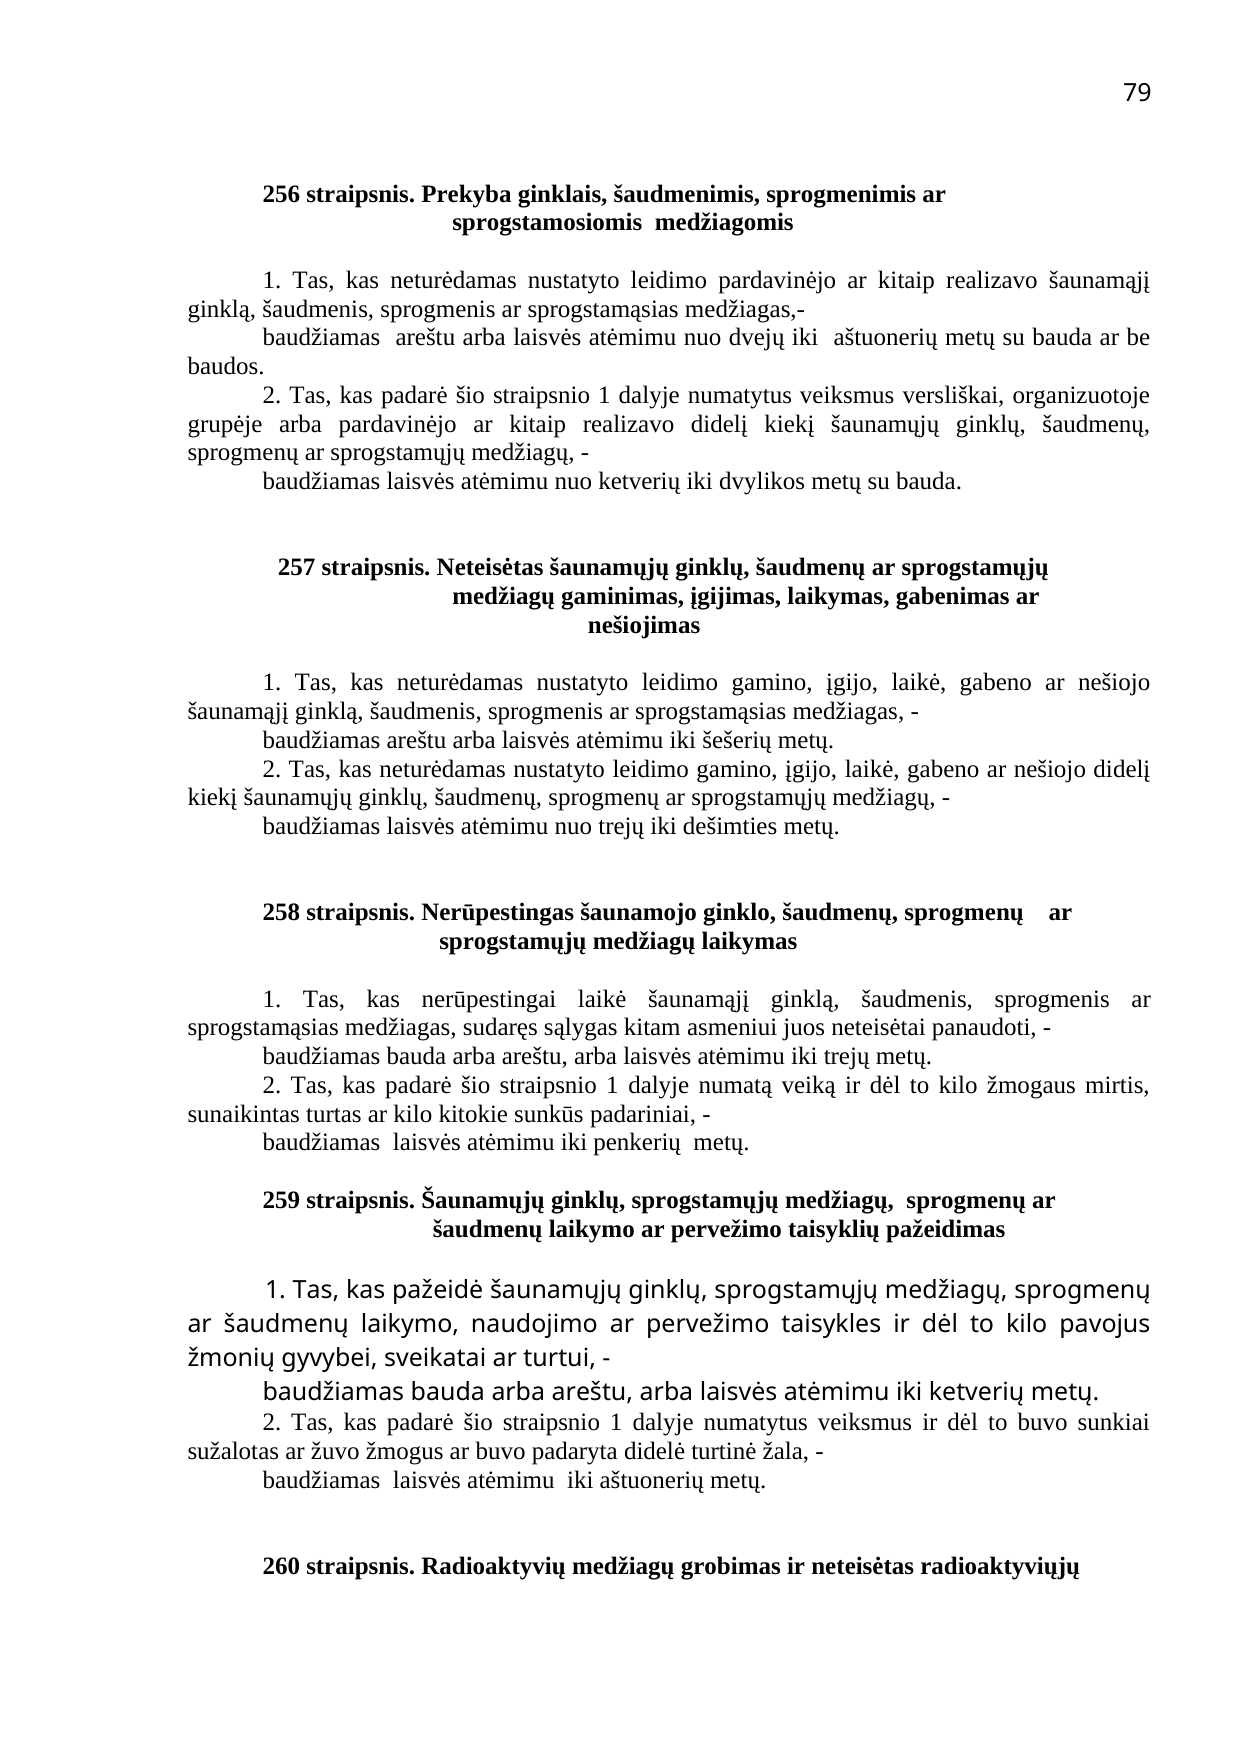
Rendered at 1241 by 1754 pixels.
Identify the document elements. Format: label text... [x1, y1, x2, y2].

text baudžiamas laisvės atėmimu nuo ketverių iki dvylikos metų su bauda. [187, 466, 1152, 495]
text 1. Tas, kas neturėdamas nustatyto leidimo pardavinėjo ar kitaip realizavo šaunamąjį ginklą, šaudmenis, sprogmenis ar sprogstamąsias medžiagas,- [187, 265, 1152, 322]
text 2. Tas, kas neturėdamas nustatyto leidimo gamino, įgijo, laikė, gabeno ar nešiojo didelį kiekį šaunamųjų ginklų, šaudmenų, sprogmenų ar sprogstamųjų medžiagų, - [187, 754, 1152, 811]
text sprogstamųjų medžiagų laikymas [187, 926, 1152, 955]
text 1. Tas, kas neturėdamas nustatyto leidimo gamino, įgijo, laikė, gabeno ar nešiojo šaunamąjį ginklą, šaudmenis, sprogmenis ar sprogstamąsias medžiagas, - [187, 667, 1152, 725]
text baudžiamas laisvės atėmimu nuo trejų iki dešimties metų. [187, 811, 1152, 840]
text 1. Tas, kas nerūpestingai laikė šaunamąjį ginklą, šaudmenis, sprogmenis ar sprogstamąsias medžiagas, sudaręs sąlygas kitam asmeniui juos neteisėtai panaudoti, - [187, 984, 1152, 1041]
text šaudmenų laikymo ar pervežimo taisyklių pažeidimas [187, 1214, 1152, 1242]
text sprogstamosiomis medžiagomis [187, 207, 1152, 236]
text 1. Tas, kas pažeidė šaunamųjų ginklų, sprogstamųjų medžiagų, sprogmenų ar šaudmenų laikymo, naudojimo ar pervežimo taisykles ir dėl to kilo pavojus žmonių gyvybei, sveikatai ar turtui, - [187, 1271, 1152, 1373]
text baudžiamas laisvės atėmimu iki penkerių metų. [187, 1127, 1152, 1156]
text baudžiamas bauda arba areštu, arba laisvės atėmimu iki ketverių metų. [187, 1373, 1152, 1407]
text 2. Tas, kas padarė šio straipsnio 1 dalyje numatą veiką ir dėl to kilo žmogaus mirtis, sunaikintas turtas ar kilo kitokie sunkūs padariniai, - [187, 1070, 1152, 1127]
text medžiagų gaminimas, įgijimas, laikymas, gabenimas ar [187, 581, 1152, 610]
text 258 straipsnis. Nerūpestingas šaunamojo ginklo, šaudmenų, sprogmenų ar [187, 897, 1152, 926]
text 2. Tas, kas padarė šio straipsnio 1 dalyje numatytus veiksmus ir dėl to buvo sunkiai sužalotas ar žuvo žmogus ar buvo padaryta didelė turtinė žala, - [187, 1407, 1152, 1465]
text 257 straipsnis. Neteisėtas šaunamųjų ginklų, šaudmenų ar sprogstamųjų [187, 552, 1152, 581]
text 256 straipsnis. Prekyba ginklais, šaudmenimis, sprogmenimis ar [187, 179, 1152, 207]
text nešiojimas [187, 610, 1152, 639]
text baudžiamas laisvės atėmimu iki aštuonerių metų. [187, 1465, 1152, 1494]
text baudžiamas bauda arba areštu, arba laisvės atėmimu iki trejų metų. [187, 1041, 1152, 1070]
text baudžiamas areštu arba laisvės atėmimu iki šešerių metų. [187, 725, 1152, 754]
text 2. Tas, kas padarė šio straipsnio 1 dalyje numatytus veiksmus versliškai, organizuotoje grupėje arba pardavinėjo ar kitaip realizavo didelį kiekį šaunamųjų ginklų, šaudmenų, sprogmenų ar sprogstamųjų medžiagų, - [187, 380, 1152, 466]
text 260 straipsnis. Radioaktyvių medžiagų grobimas ir neteisėtas radioaktyviųjų [187, 1551, 1152, 1580]
text baudžiamas areštu arba laisvės atėmimu nuo dvejų iki aštuonerių metų su bauda ar be baudos. [187, 322, 1152, 380]
text 259 straipsnis. Šaunamųjų ginklų, sprogstamųjų medžiagų, sprogmenų ar [187, 1185, 1152, 1214]
